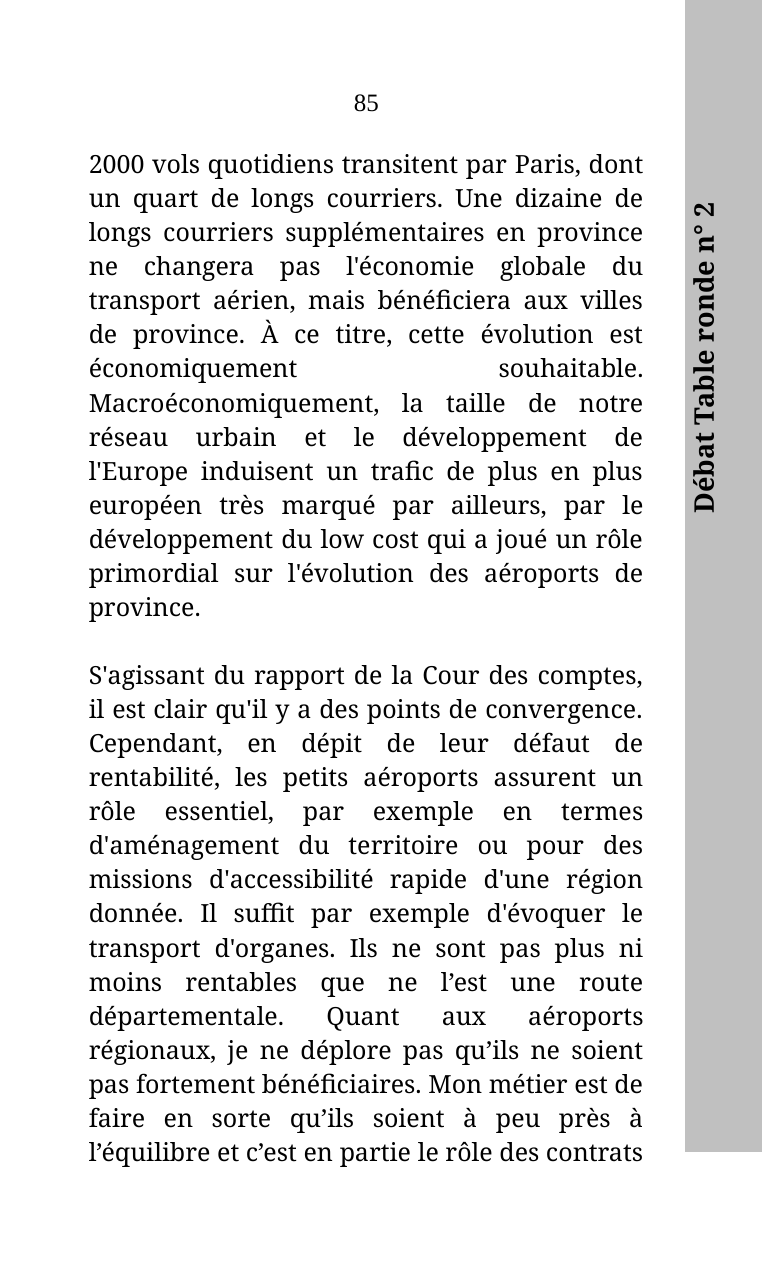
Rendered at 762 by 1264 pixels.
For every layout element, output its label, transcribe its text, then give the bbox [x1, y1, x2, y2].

text Débat Table ronde n° 2 [685, 187, 762, 513]
text S'agissant du rapport de la Cour des comptes, il est clair qu'il y a des points de convergence. Cependant, en dépit de leur défaut de rentabilité, les petits aéroports assurent un rôle essentiel, par exemple en termes d'aménagement du territoire ou pour des missions d'accessibilité rapide d'une région donnée. Il suffit par exemple d'évoquer le transport d'organes. Ils ne sont pas plus ni moins rentables que ne l’est une route départementale. Quant aux aéroports régionaux, je ne déplore pas qu’ils ne soient pas fortement bénéficiaires. Mon métier est de faire en sorte qu’ils soient à peu près à l’équilibre et c’est en partie le rôle des contrats [88, 658, 644, 1169]
text 2000 vols quotidiens transitent par Paris, dont un quart de longs courriers. Une dizaine de longs courriers supplémentaires en province ne changera pas l'économie globale du transport aérien, mais bénéficiera aux villes de province. À ce titre, cette évolution est économiquement souhaitable. Macroéconomiquement, la taille de notre réseau urbain et le développement de l'Europe induisent un trafic de plus en plus européen très marqué par ailleurs, par le développement du low cost qui a joué un rôle primordial sur l'évolution des aéroports de province. [88, 147, 644, 624]
